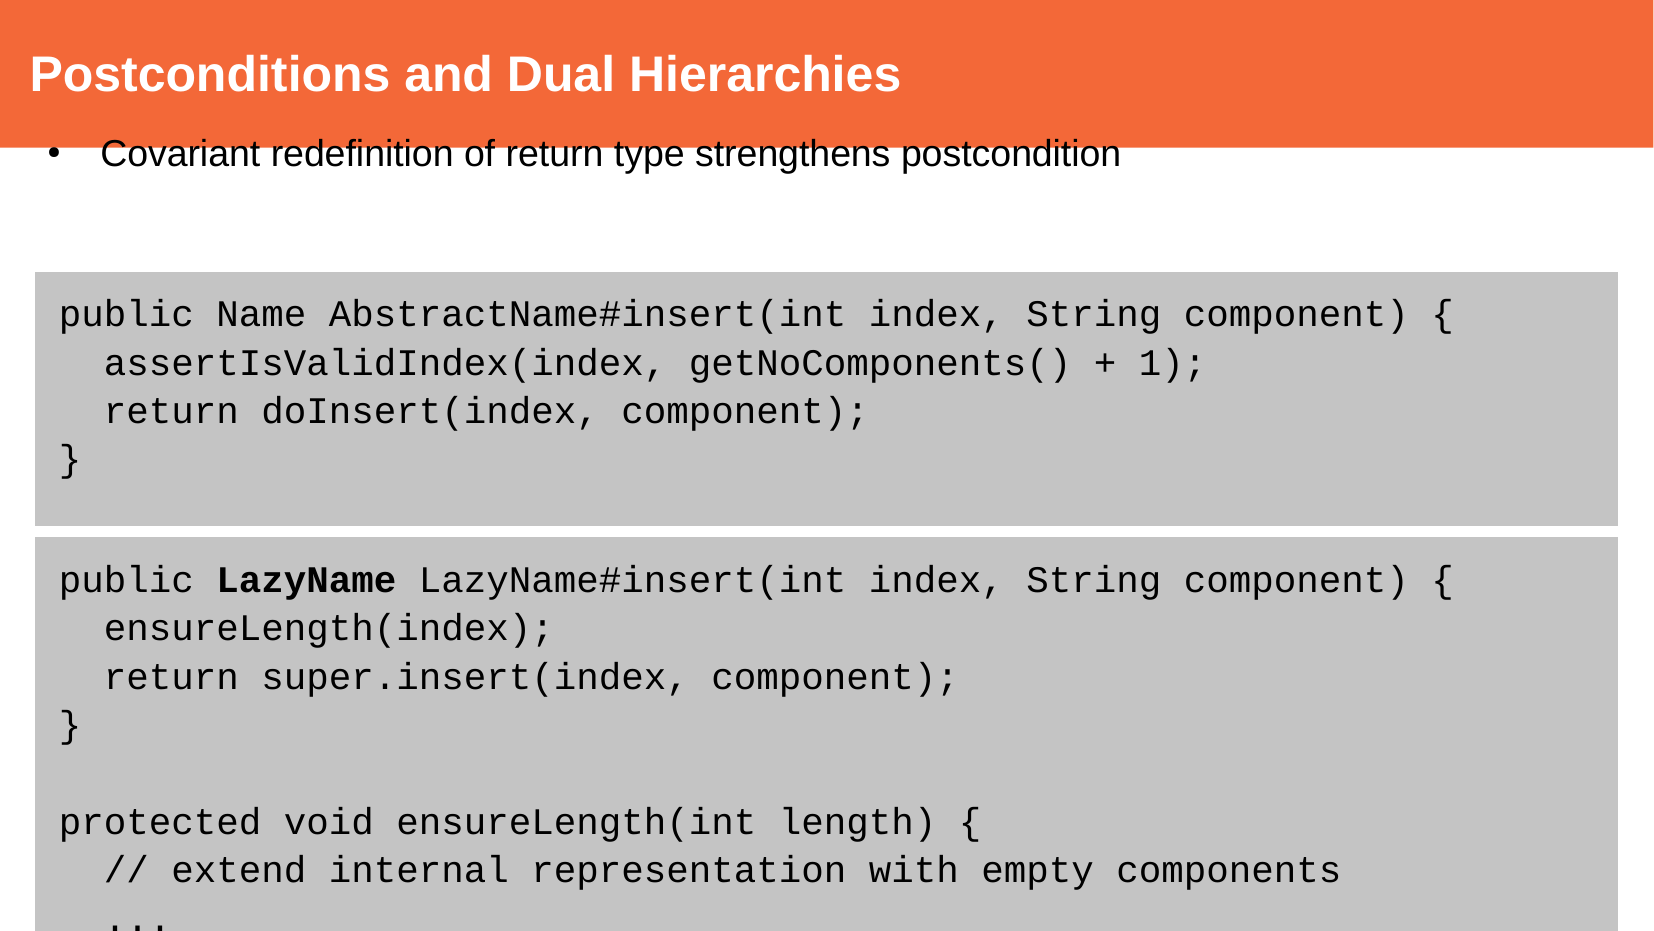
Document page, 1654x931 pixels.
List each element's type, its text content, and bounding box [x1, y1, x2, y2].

title Postconditions and Dual Hierarchies [0, 0, 1654, 148]
list public LazyName LazyName#insert(int index, String component) { ensureLength(index); return super.insert(index, component); } protected void ensureLength(int length) { // extend internal representation with empty components ... } [29, 531, 1625, 931]
list public Name AbstractName#insert(int index, String component) { assertIsValidIndex(index, getNoComponents() + 1); return doInsert(index, component); } [29, 265, 1625, 526]
list Covariant redefinition of return type strengthens postcondition [29, 132, 1625, 260]
